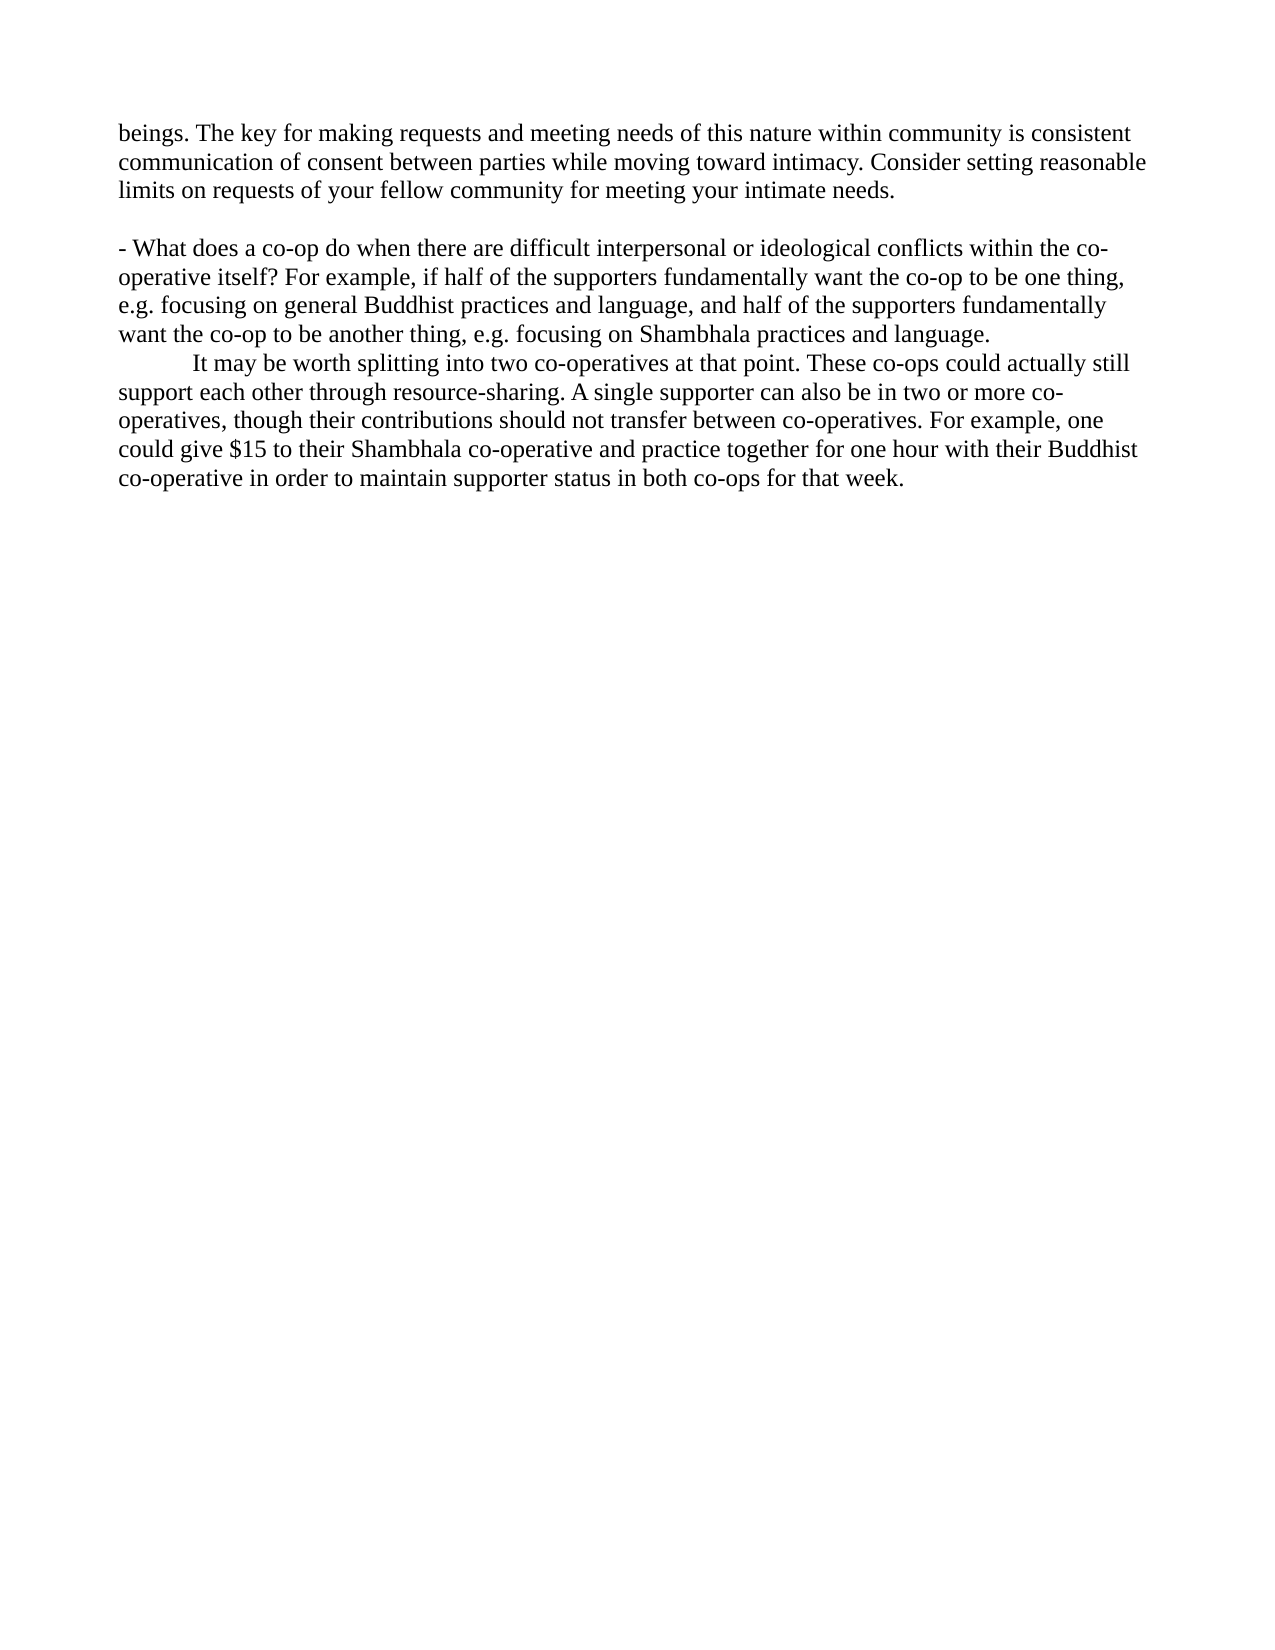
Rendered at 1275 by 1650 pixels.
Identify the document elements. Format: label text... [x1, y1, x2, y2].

text - What does a co-op do when there are difficult interpersonal or ideological conflicts within the co-operative itself? For example, if half of the supporters fundamentally want the co-op to be one thing, e.g. focusing on general Buddhist practices and language, and half of the supporters fundamentally want the co-op to be another thing, e.g. focusing on Shambhala practices and language. [118, 233, 1157, 348]
text It may be worth splitting into two co-operatives at that point. These co-ops could actually still support each other through resource-sharing. A single supporter can also be in two or more co-operatives, though their contributions should not transfer between co-operatives. For example, one could give $15 to their Shambhala co-operative and practice together for one hour with their Buddhist co-operative in order to maintain supporter status in both co-ops for that week. [118, 348, 1157, 492]
text beings. The key for making requests and meeting needs of this nature within community is consistent communication of consent between parties while moving toward intimacy. Consider setting reasonable limits on requests of your fellow community for meeting your intimate needs. [118, 118, 1157, 204]
